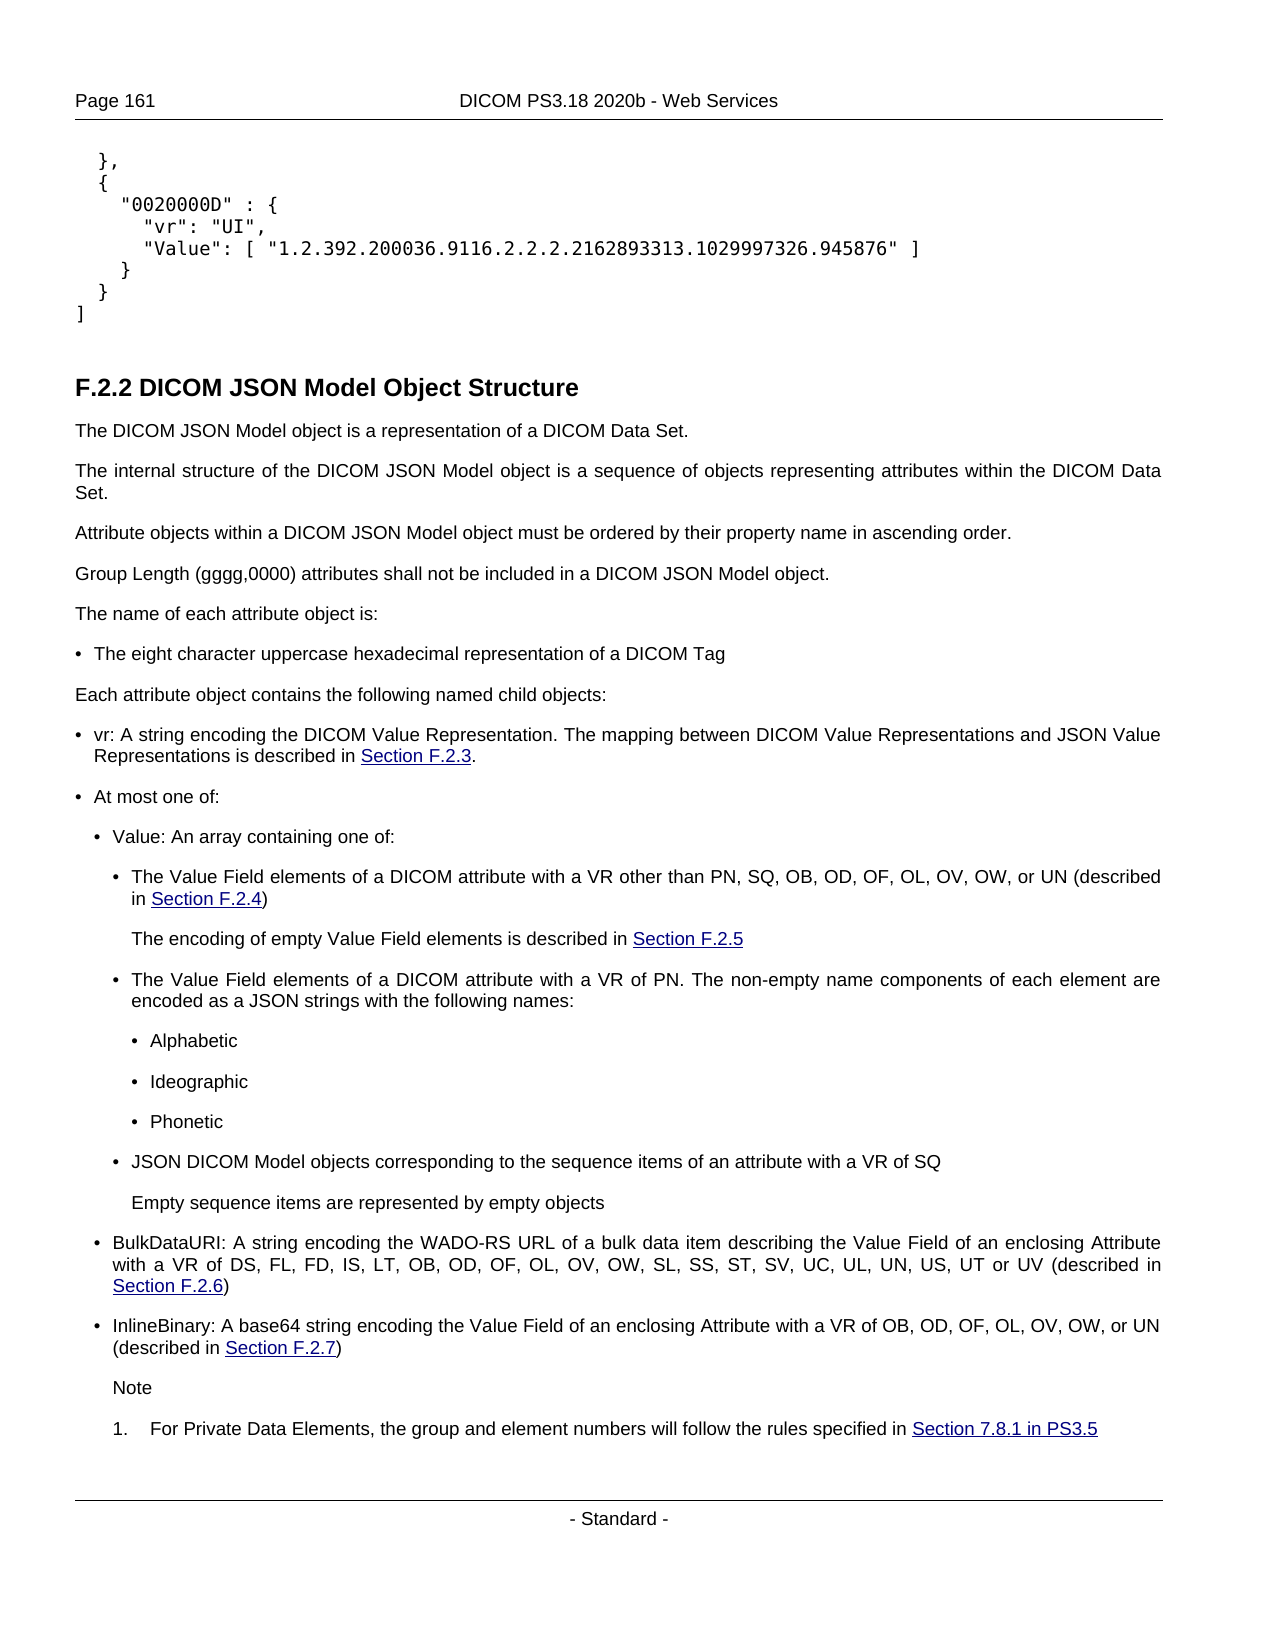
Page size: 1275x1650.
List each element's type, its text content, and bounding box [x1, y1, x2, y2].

text Group Length (gggg,0000) attributes shall not be included in a DICOM JSON Model object. [75, 562, 1162, 584]
text Empty sequence items are represented by empty objects [131, 1192, 1162, 1213]
text F.2.2 DICOM JSON Model Object Structure [75, 372, 1162, 401]
text • Alphabetic [131, 1030, 1162, 1052]
text • The Value Field elements of a DICOM attribute with a VR of PN. The non-empty name components of each element are encoded as a JSON strings with the following names: [112, 968, 1162, 1012]
text }, { "0020000D" : { "vr": "UI", "Value": [ "1.2.392.200036.9116.2.2.2.2162893313.1029997326.945876" ] } } ] [75, 150, 1162, 354]
text The encoding of empty Value Field elements is described in Section F.2.5 [131, 928, 1162, 950]
text • The Value Field elements of a DICOM attribute with a VR other than PN, SQ, OB, OD, OF, OL, OV, OW, or UN (described in Section F.2.4) [112, 866, 1162, 909]
text • Phonetic [131, 1111, 1162, 1132]
text The name of each attribute object is: [75, 603, 1162, 624]
text • At most one of: [75, 786, 1162, 807]
text • InlineBinary: A base64 string encoding the Value Field of an enclosing Attribute with a VR of OB, OD, OF, OL, OV, OW, or UN (described in Section F.2.7) [94, 1315, 1162, 1358]
text The DICOM JSON Model object is a representation of a DICOM Data Set. [75, 420, 1162, 442]
text The internal structure of the DICOM JSON Model object is a sequence of objects representing attributes within the DICOM Data Set. [75, 460, 1162, 503]
text Attribute objects within a DICOM JSON Model object must be ordered by their property name in ascending order. [75, 522, 1162, 544]
text 1. For Private Data Elements, the group and element numbers will follow the rules specified in Section 7.8.1 in PS3.5 [112, 1417, 1125, 1439]
text • JSON DICOM Model objects corresponding to the sequence items of an attribute with a VR of SQ [112, 1151, 1162, 1173]
text • Value: An array containing one of: [94, 826, 1162, 847]
text Each attribute object contains the following named child objects: [75, 683, 1162, 705]
text • BulkDataURI: A string encoding the WADO-RS URL of a bulk data item describing the Value Field of an enclosing Attribute with a VR of DS, FL, FD, IS, LT, OB, OD, OF, OL, OV, OW, SL, SS, ST, SV, UC, UL, UN, US, UT or UV (described in Section F.2.6) [94, 1232, 1162, 1297]
text • Ideographic [131, 1071, 1162, 1092]
text • vr: A string encoding the DICOM Value Representation. The mapping between DICOM Value Representations and JSON Value Representations is described in Section F.2.3. [75, 724, 1162, 767]
text Note [112, 1377, 1125, 1399]
text • The eight character uppercase hexadecimal representation of a DICOM Tag [75, 643, 1162, 665]
